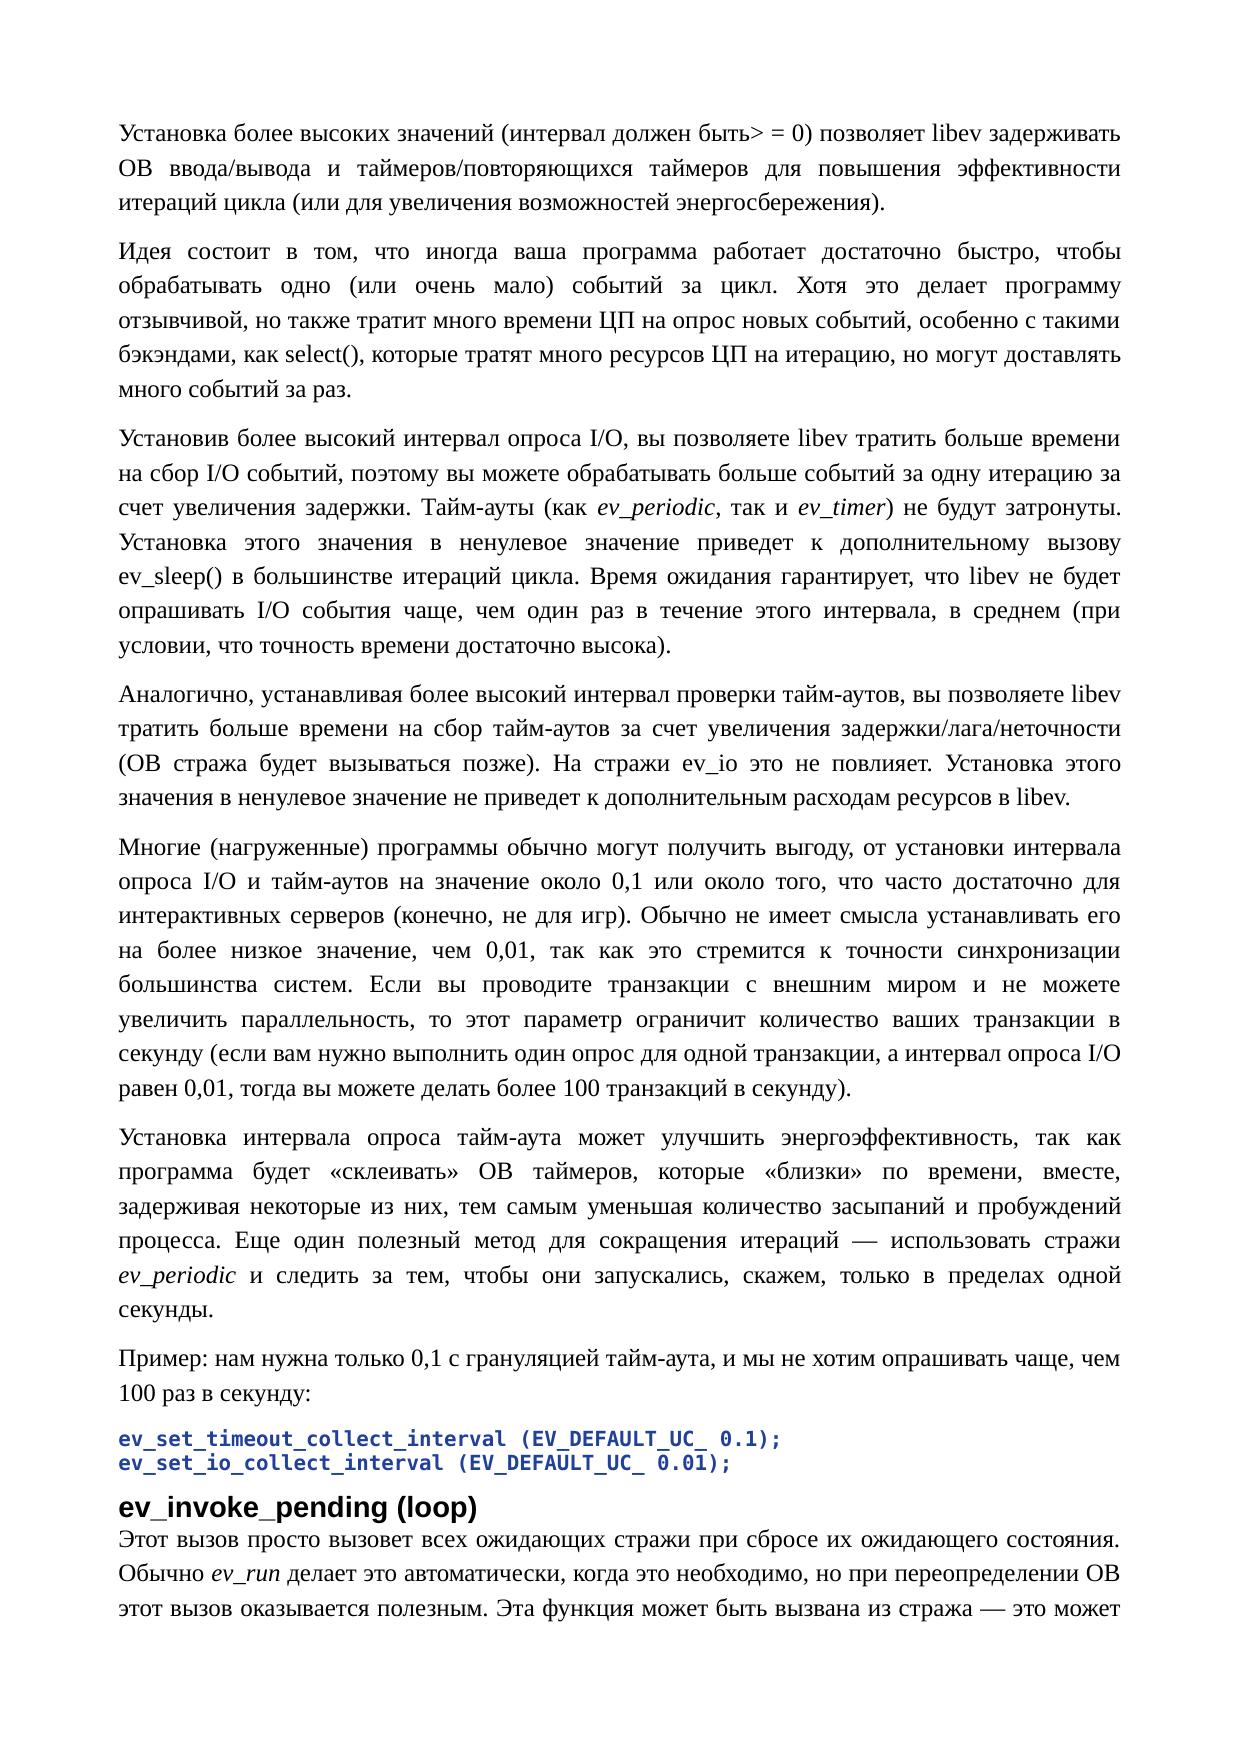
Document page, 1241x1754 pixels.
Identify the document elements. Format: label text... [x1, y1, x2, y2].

text ev_set_timeout_collect_interval (EV_DEFAULT_UC_ 0.1); [118, 1427, 1122, 1451]
subtitle ev_invoke_pending (loop) [118, 1490, 1122, 1524]
text Этот вызов просто вызовет всех ожидающих стражи при сбросе их ожидающего состояния. Обычно ev_run делает это автоматически, когда это необходимо, но при переопределении ОВ этот вызов оказывается полезным. Эта функция может быть вызвана из стража — это может [118, 1524, 1122, 1621]
text ev_set_io_collect_interval (EV_DEFAULT_UC_ 0.01); [118, 1451, 1122, 1476]
text Многие (нагруженные) программы обычно могут получить выгоду, от установки интервала опроса I/O и тайм-аутов на значение около 0,1 или около того, что часто достаточно для интерактивных серверов (конечно, не для игр). Обычно не имеет смысла устанавливать его на более низкое значение, чем 0,01, так как это стремится к точности синхронизации большинства систем. Если вы проводите транзакции с внешним миром и не можете увеличить параллельность, то этот параметр ограничит количество ваших транзакции в секунду (если вам нужно выполнить один опрос для одной транзакции, а интервал опроса I/O равен 0,01, тогда вы можете делать более 100 транзакций в секунду). [118, 832, 1122, 1102]
text Аналогично, устанавливая более высокий интервал проверки тайм-аутов, вы позволяете libev тратить больше времени на сбор тайм-аутов за счет увеличения задержки/лага/неточности (ОВ стража будет вызываться позже). На стражи ev_io это не повлияет. Установка этого значения в ненулевое значение не приведет к дополнительным расходам ресурсов в libev. [118, 679, 1122, 811]
text Установка более высоких значений (интервал должен быть> = 0) позволяет libev задерживать ОВ ввода/вывода и таймеров/повторяющихся таймеров для повышения эффективности итераций цикла (или для увеличения возможностей энергосбережения). [118, 118, 1122, 216]
text Установка интервала опроса тайм-аута может улучшить энергоэффективность, так как программа будет «склеивать» ОВ таймеров, которые «близки» по времени, вместе, задерживая некоторые из них, тем самым уменьшая количество засыпаний и пробуждений процесса. Еще один полезный метод для сокращения итераций — использовать стражи ev_periodic и следить за тем, чтобы они запускались, скажем, только в пределах одной секунды. [118, 1122, 1122, 1323]
text Установив более высокий интервал опроса I/O, вы позволяете libev тратить больше времени на сбор I/O событий, поэтому вы можете обрабатывать больше событий за одну итерацию за счет увеличения задержки. Тайм-ауты (как ev_periodic, так и ev_timer) не будут затронуты. Установка этого значения в ненулевое значение приведет к дополнительному вызову ev_sleep() в большинстве итераций цикла. Время ожидания гарантирует, что libev не будет опрашивать I/O события чаще, чем один раз в течение этого интервала, в среднем (при условии, что точность времени достаточно высока). [118, 423, 1122, 659]
text Идея состоит в том, что иногда ваша программа работает достаточно быстро, чтобы обрабатывать одно (или очень мало) событий за цикл. Хотя это делает программу отзывчивой, но также тратит много времени ЦП на опрос новых событий, особенно с такими бэкэндами, как select(), которые тратят много ресурсов ЦП на итерацию, но могут доставлять много событий за раз. [118, 236, 1122, 403]
text Пример: нам нужна только 0,1 с грануляцией тайм-аута, и мы не хотим опрашивать чаще, чем 100 раз в секунду: [118, 1343, 1122, 1407]
